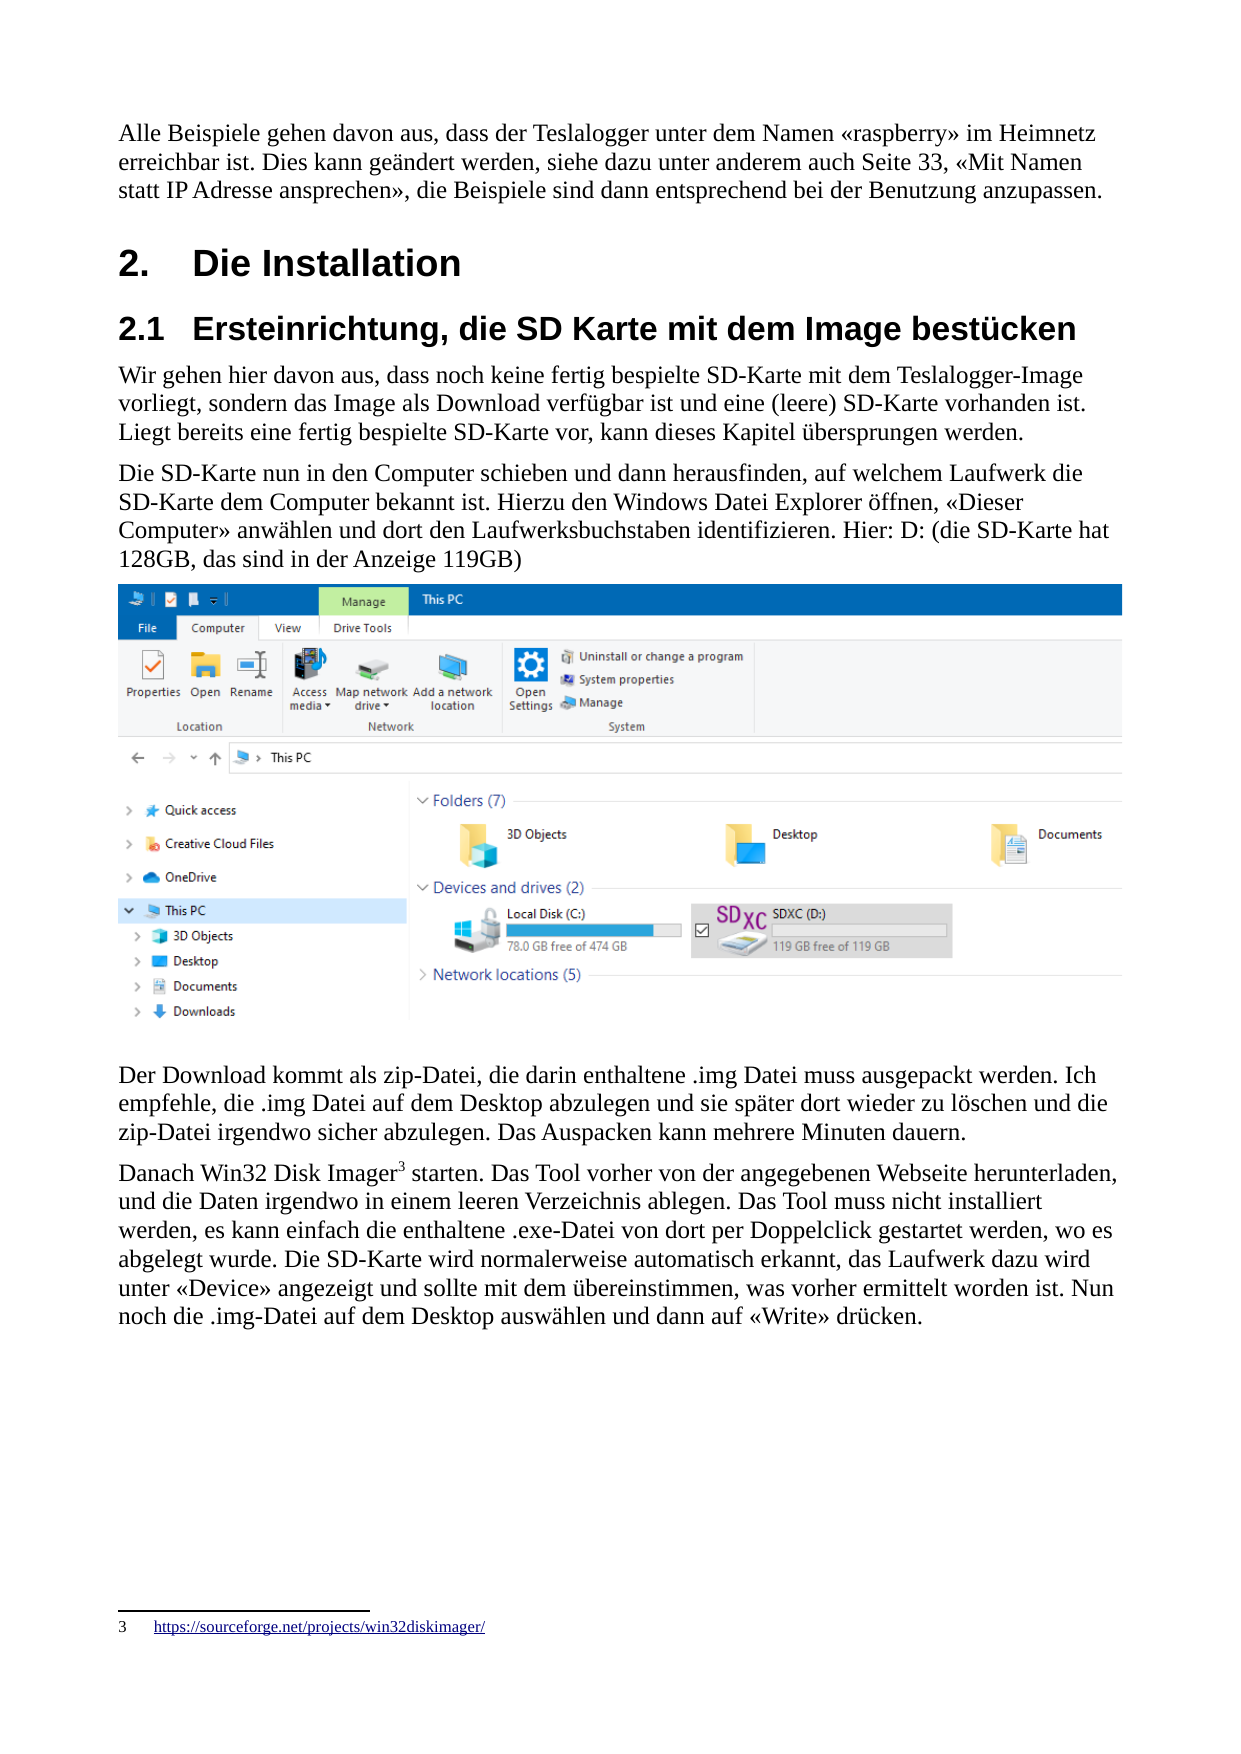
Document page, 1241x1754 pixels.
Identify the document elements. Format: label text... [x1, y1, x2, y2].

text Die SD-Karte nun in den Computer schieben und dann herausfinden, auf welchem Laufwerk die SD-Karte dem Computer bekannt ist. Hierzu den Windows Datei Explorer öffnen, «Dieser Computer» anwählen und dort den Laufwerksbuchstaben identifizieren. Hier: D: (die SD-Karte hat 128GB, das sind in der Anzeige 119GB) [118, 458, 1122, 573]
text Der Download kommt als zip-Datei, die darin enthaltene .img Datei muss ausgepackt werden. Ich empfehle, die .img Datei auf dem Desktop abzulegen und sie später dort wieder zu löschen und die zip-Datei irgendwo sicher abzulegen. Das Auspacken kann mehrere Minuten dauern. [118, 1060, 1122, 1146]
subtitle Die Installation [118, 241, 1122, 284]
text Alle Beispiele gehen davon aus, dass der Teslalogger unter dem Namen «raspberry» im Heimnetz erreichbar ist. Dies kann geändert werden, siehe dazu unter anderem auch Seite 33, «Mit Namen statt IP Adresse ansprechen», die Beispiele sind dann entsprechend bei der Benutzung anzupassen. [118, 118, 1122, 204]
text Wir gehen hier davon aus, dass noch keine fertig bespielte SD-Karte mit dem Teslalogger-Image vorliegt, sondern das Image als Download verfügbar ist und eine (leere) SD-Karte vorhanden ist. Liegt bereits eine fertig bespielte SD-Karte vor, kann dieses Kapitel übersprungen werden. [118, 360, 1122, 446]
text https://sourceforge.net/projects/win32diskimager/ [118, 1617, 1122, 1636]
text Danach Win32 Disk Imager starten. Das Tool vorher von der angegebenen Webseite herunterladen, und die Daten irgendwo in einem leeren Verzeichnis ablegen. Das Tool muss nicht installiert werden, es kann einfach die enthaltene .exe-Datei von dort per Doppelclick gestartet werden, wo es abgelegt wurde. Die SD-Karte wird normalerweise automatisch erkannt, das Laufwerk dazu wird unter «Device» angezeigt und sollte mit dem übereinstimmen, was vorher ermittelt worden ist. Nun noch die .img-Datei auf dem Desktop auswählen und dann auf «Write» drücken. [118, 1158, 1122, 1330]
subtitle Ersteinrichtung, die SD Karte mit dem Image bestücken [118, 309, 1122, 347]
picture [118, 584, 1123, 1020]
